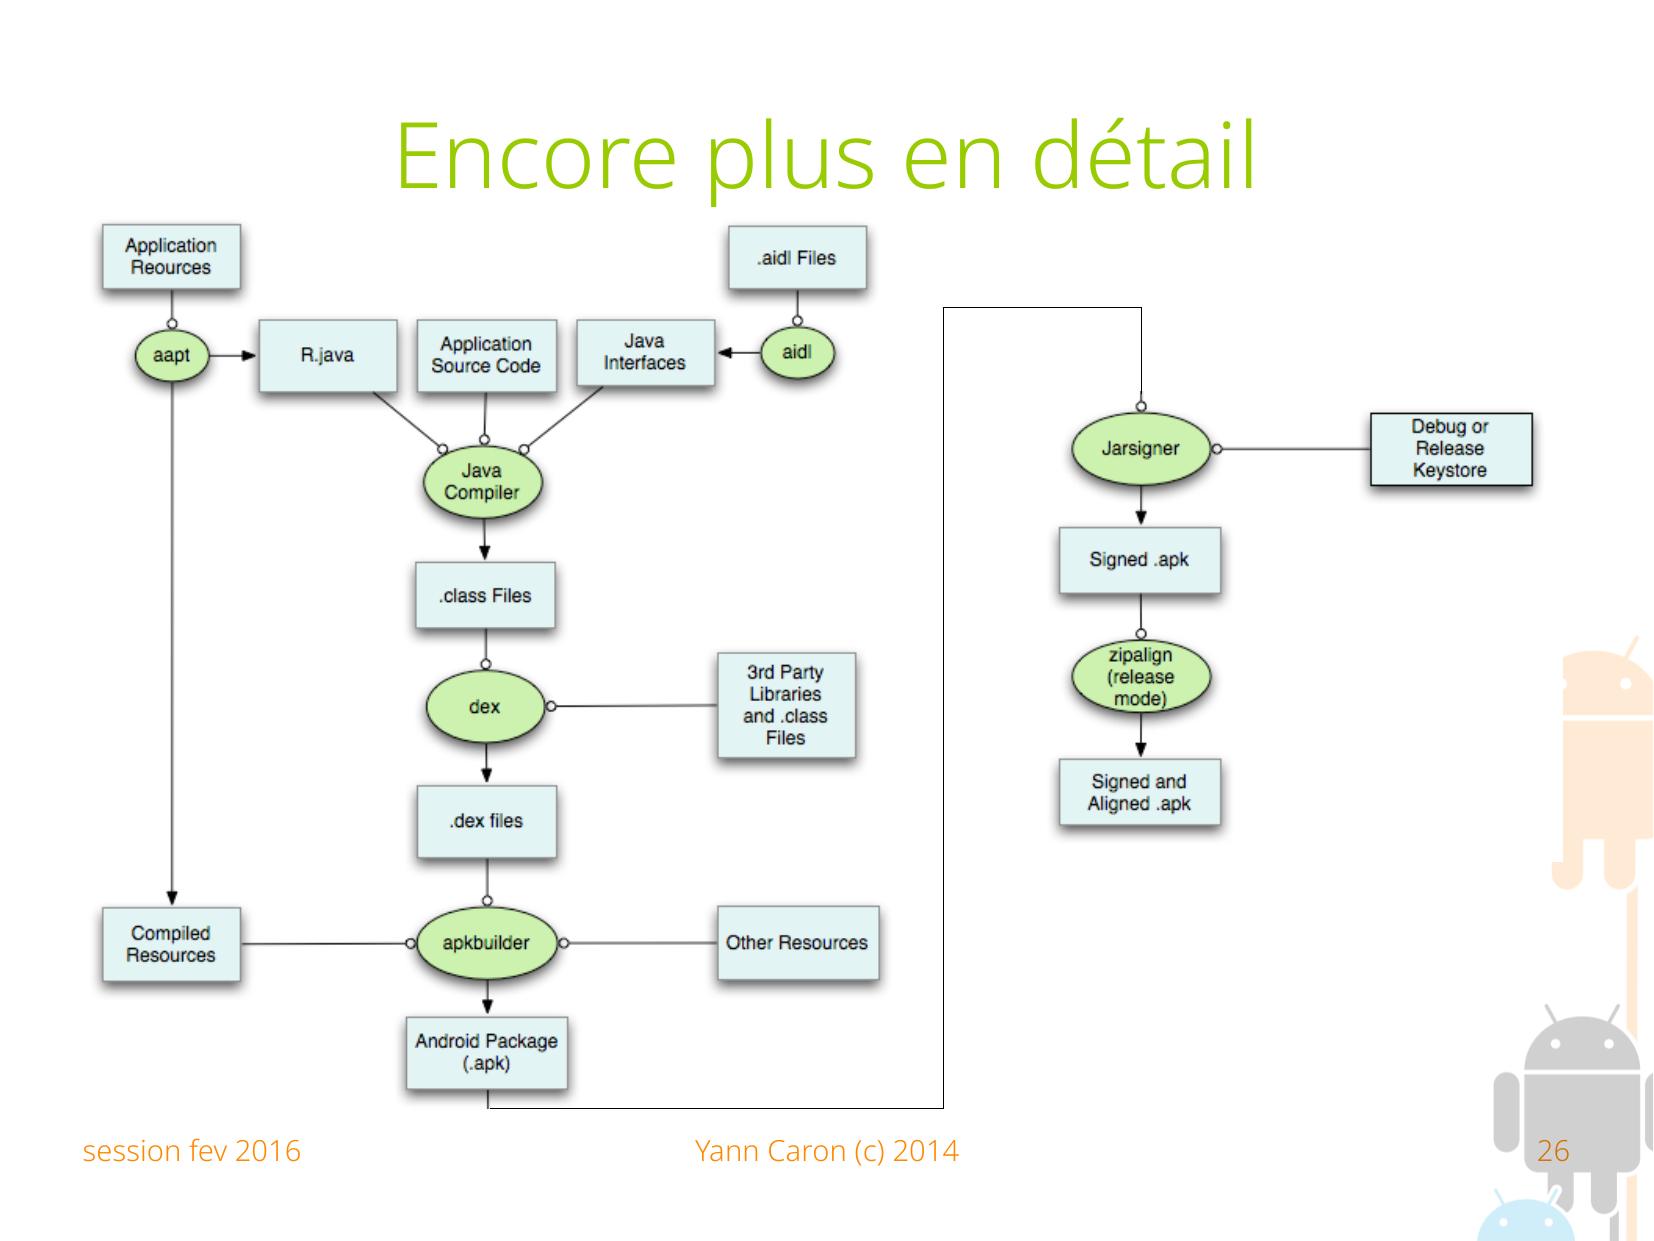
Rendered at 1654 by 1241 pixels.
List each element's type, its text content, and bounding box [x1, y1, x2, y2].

title Encore plus en détail [82, 49, 1571, 257]
picture [71, 207, 1654, 1241]
